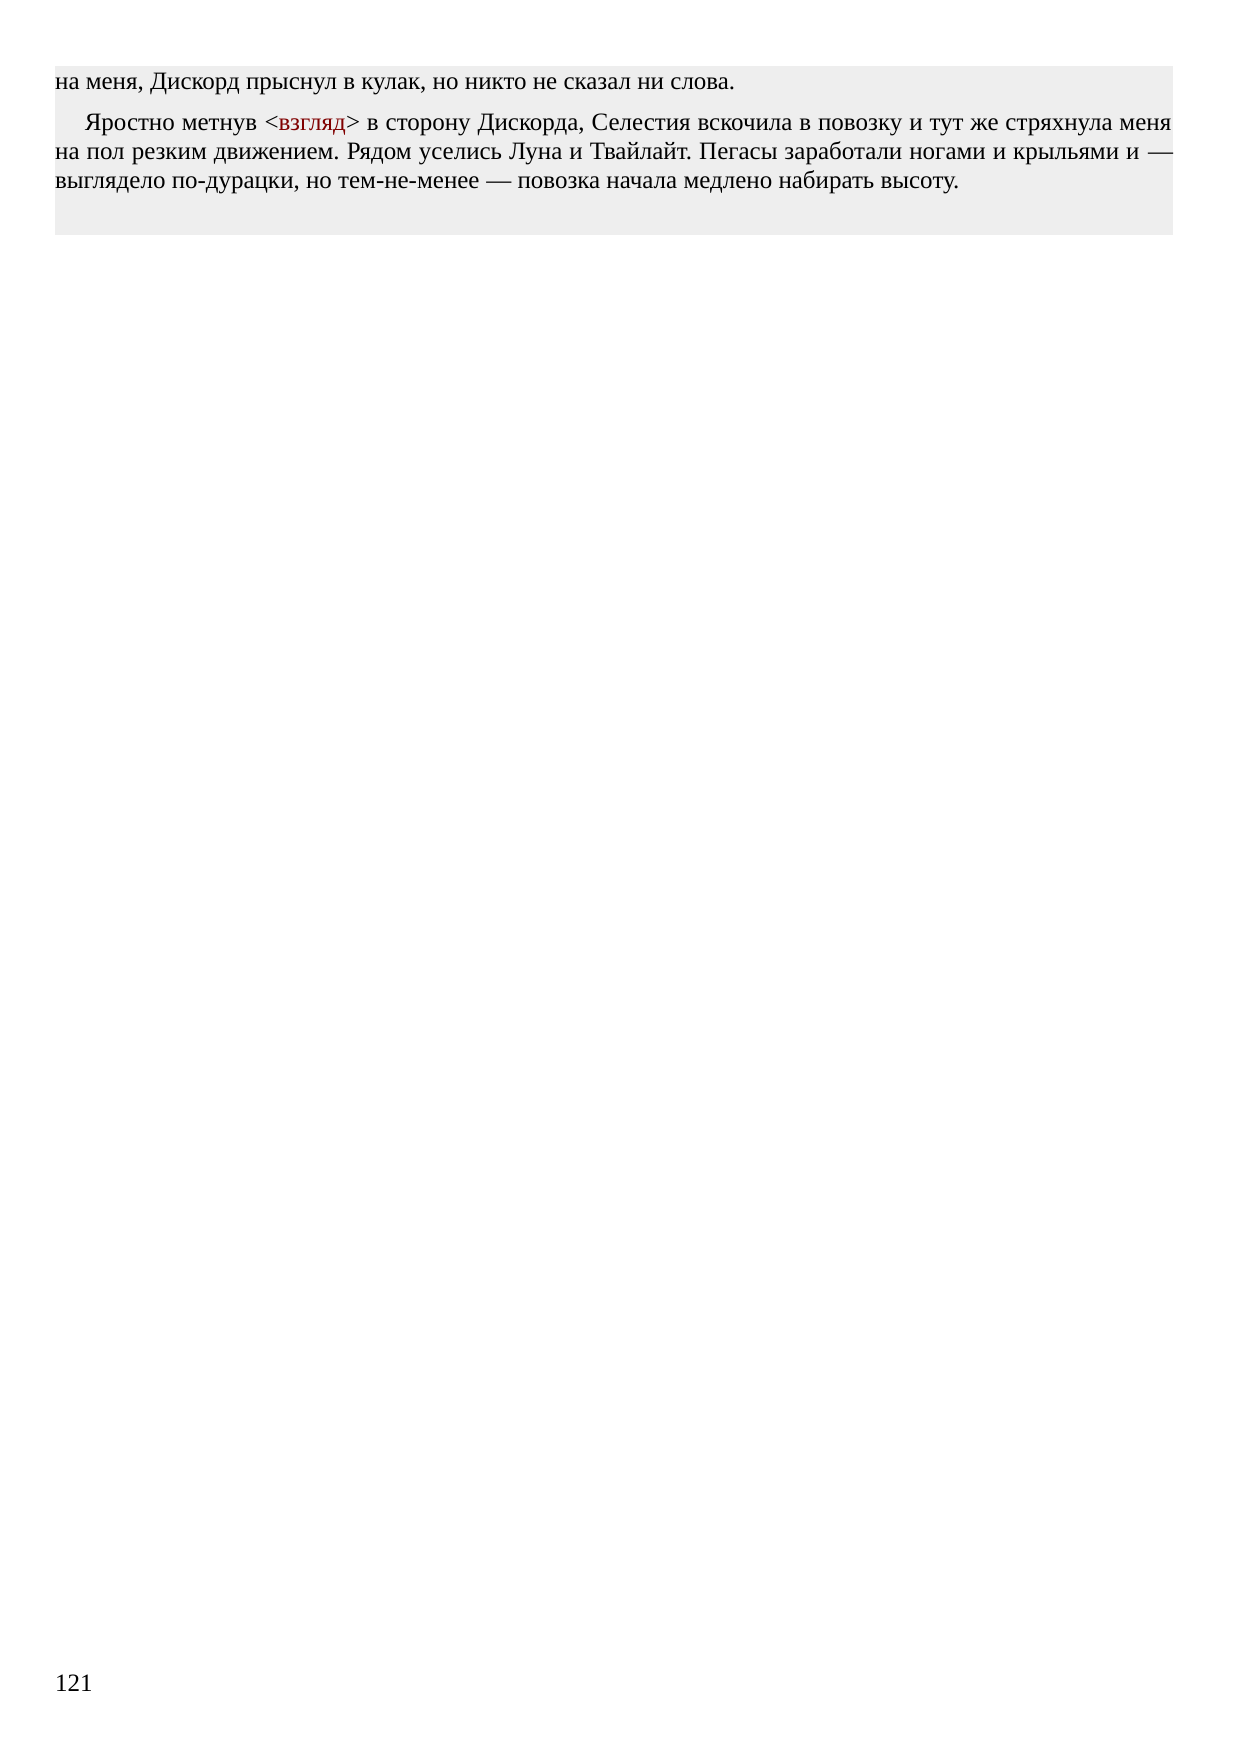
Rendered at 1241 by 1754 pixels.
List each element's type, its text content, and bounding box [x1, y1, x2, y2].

text Яростно метнув <взгляд> в сторону Дискорда, Селестия вскочила в повозку и тут же стряхнула меня на пол резким движением. Рядом уселись Луна и Твайлайт. Пегасы заработали ногами и крыльями и — выглядело по-дурацки, но тем-не-менее — повозка начала медлено набирать высоту. [55, 107, 1173, 193]
text на меня, Дискорд прыснул в кулак, но никто не сказал ни слова. [55, 66, 1173, 95]
